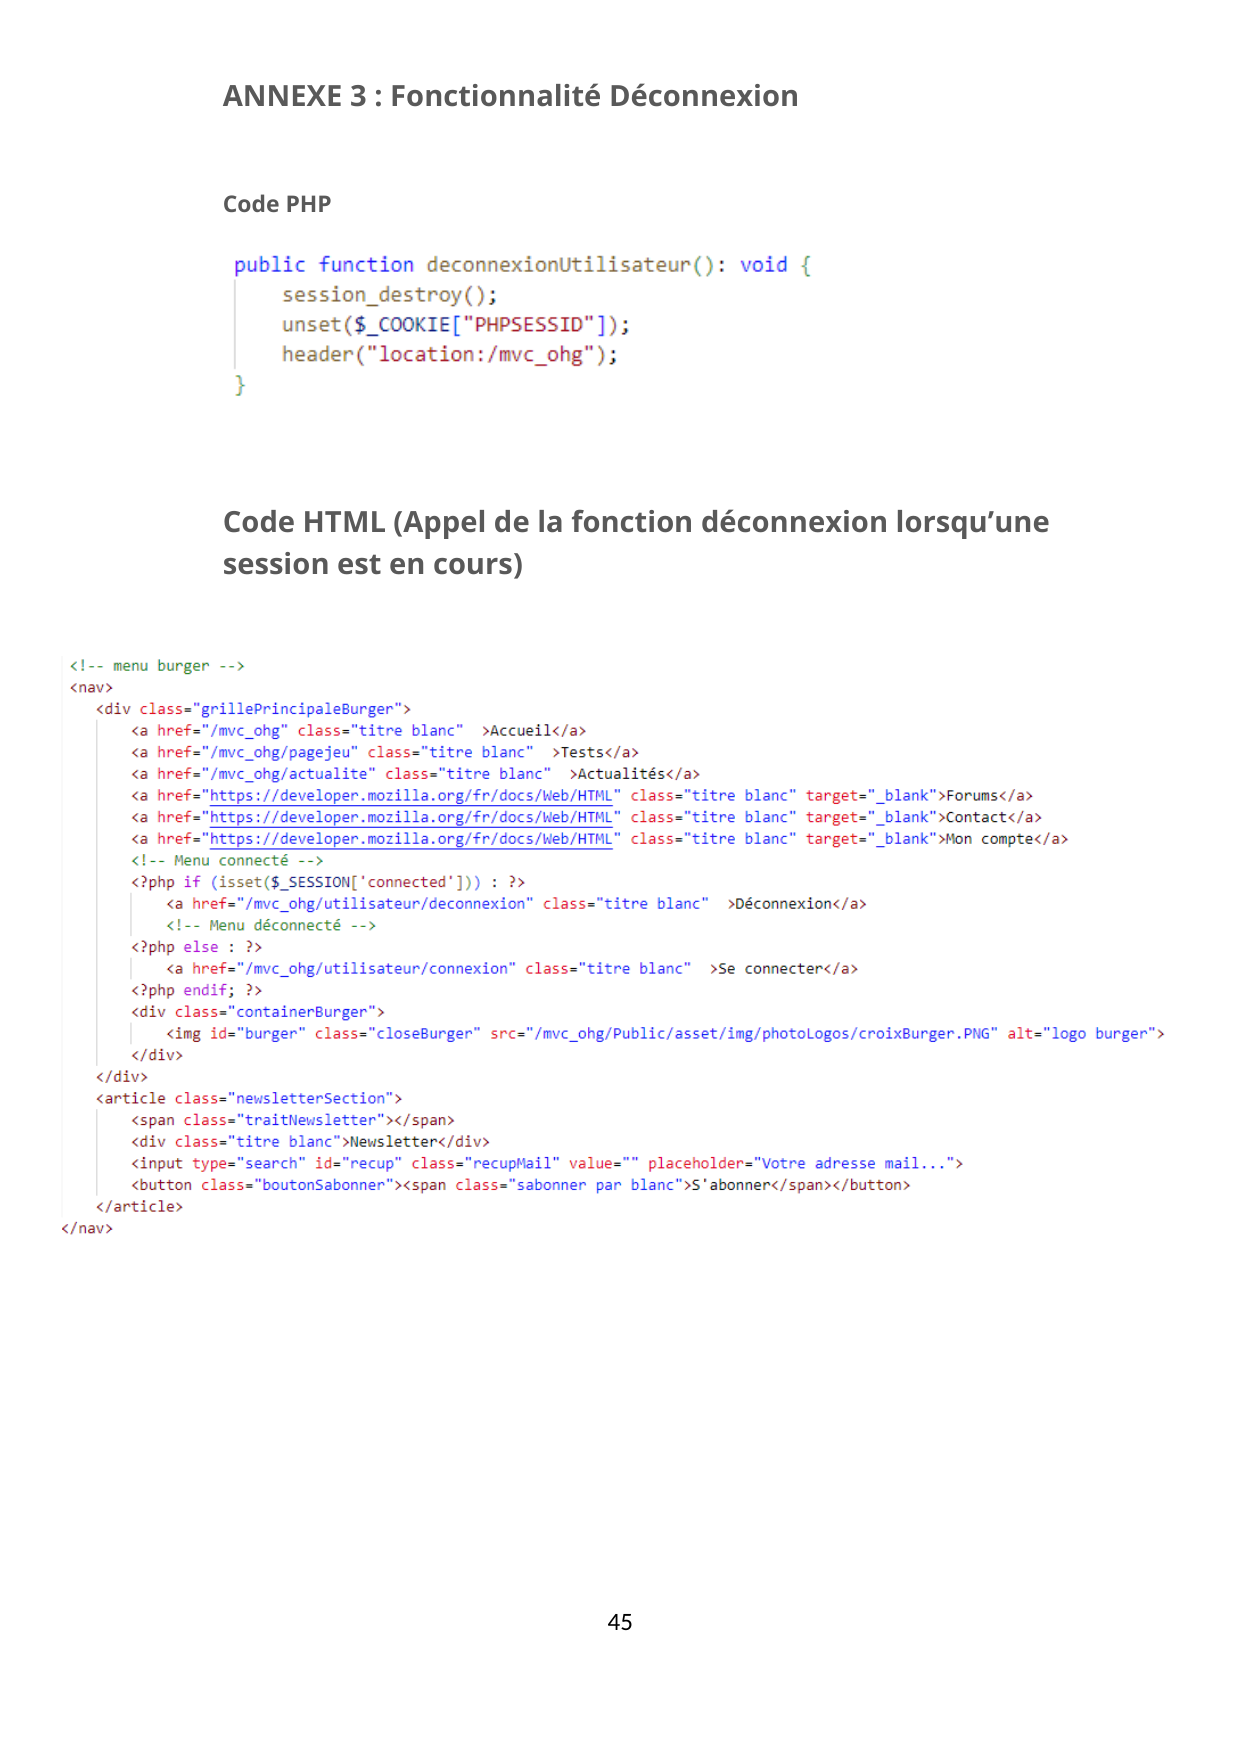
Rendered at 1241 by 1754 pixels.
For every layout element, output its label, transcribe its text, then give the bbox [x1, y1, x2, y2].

list ANNEXE 3 : Fonctionnalité Déconnexion [223, 75, 1093, 115]
list Code HTML (Appel de la fonction déconnexion lorsqu’une session est en cours) [223, 502, 1093, 583]
list Code PHP [223, 188, 1093, 219]
